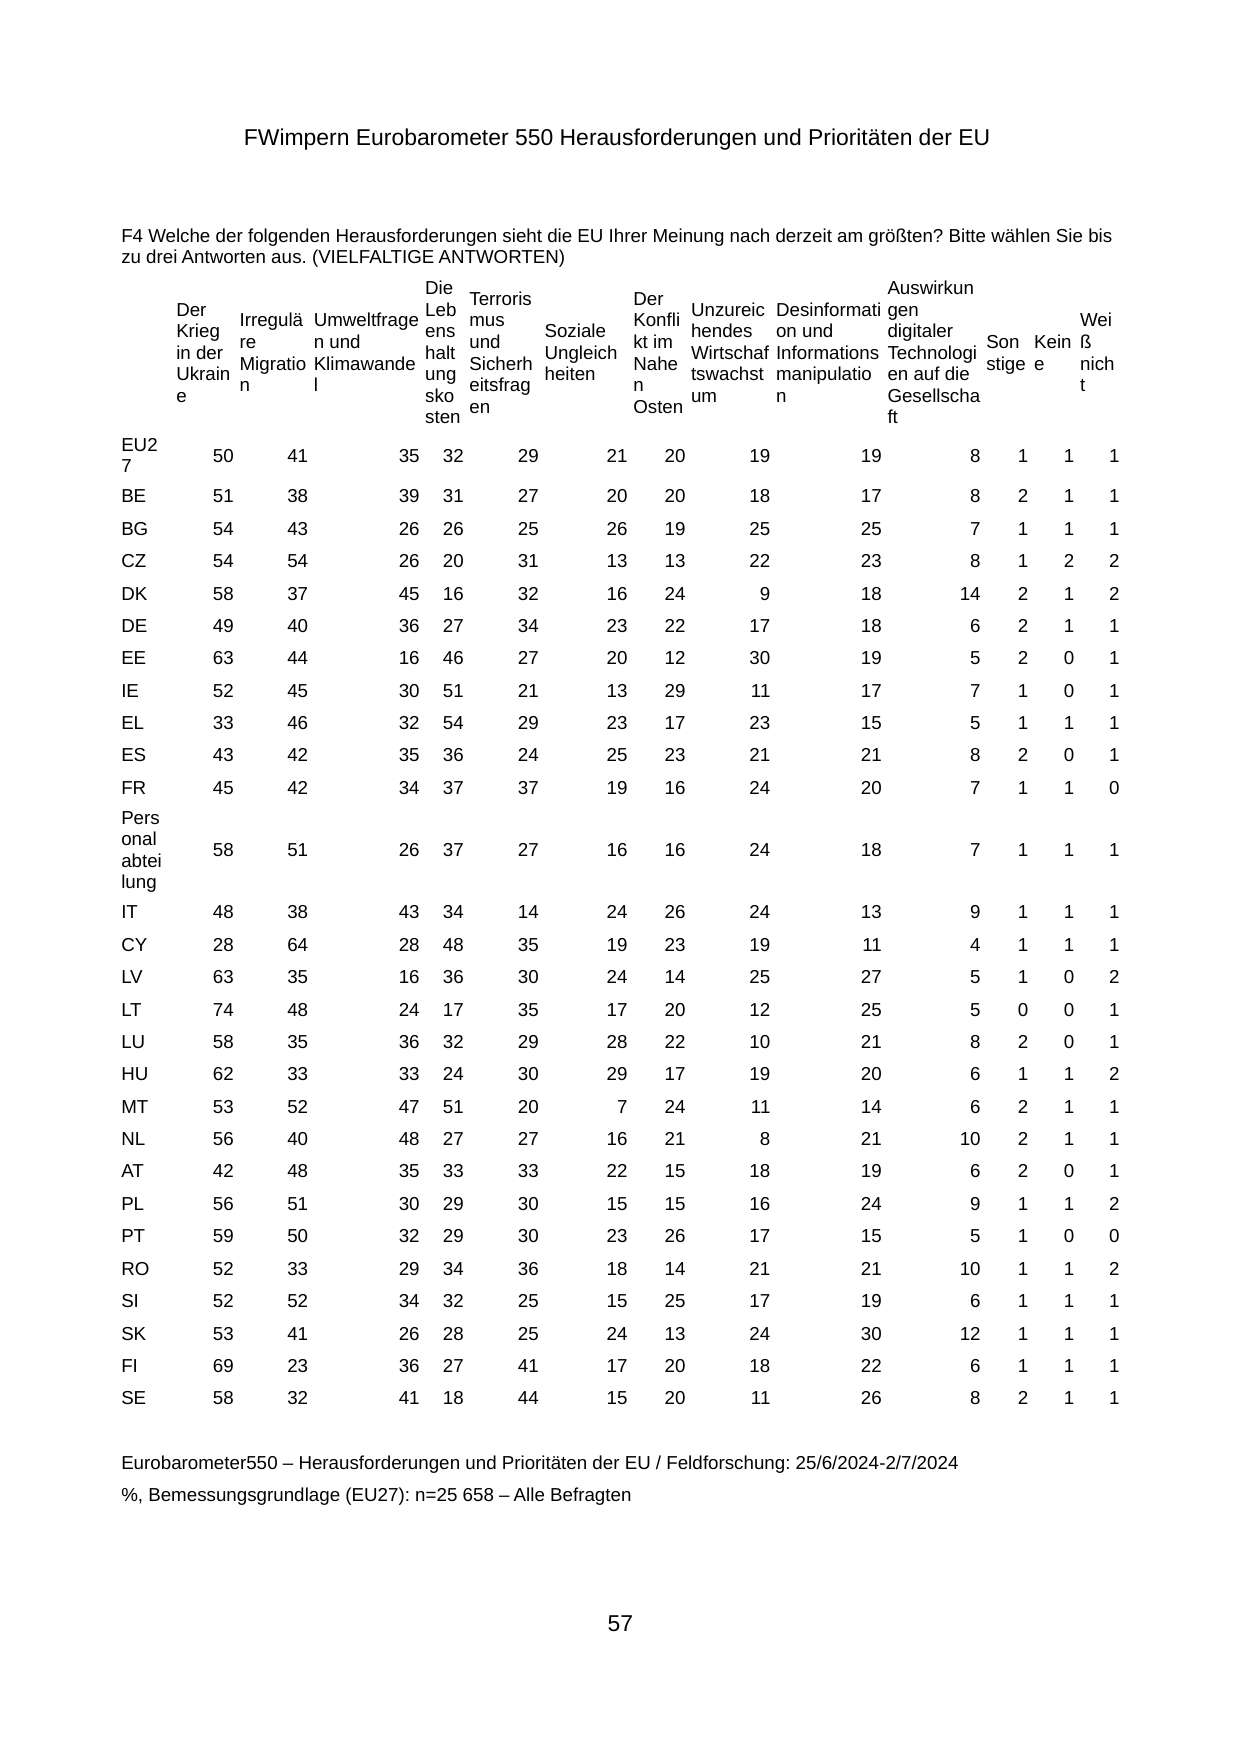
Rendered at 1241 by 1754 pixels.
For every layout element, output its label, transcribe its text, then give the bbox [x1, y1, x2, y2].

table_cell 48 [173, 896, 236, 928]
table_cell IT [118, 896, 166, 928]
table_cell ES [118, 739, 166, 771]
table_cell [166, 1155, 173, 1187]
table_cell [166, 1187, 173, 1220]
table_cell 49 [173, 609, 236, 642]
table_cell 22 [688, 545, 773, 577]
table_cell 43 [311, 896, 422, 928]
table_cell 51 [236, 1187, 311, 1220]
table_cell [166, 642, 173, 674]
table_cell 33 [422, 1155, 466, 1187]
table_cell [166, 706, 173, 739]
table_cell 74 [173, 993, 236, 1025]
table_cell 10 [688, 1025, 773, 1058]
table_cell 28 [311, 928, 422, 961]
table_cell 34 [466, 609, 541, 642]
table_cell FR [118, 771, 166, 804]
table_cell [166, 512, 173, 544]
table_cell 33 [466, 1155, 541, 1187]
table_cell 1 [983, 1349, 1031, 1382]
table_cell 34 [311, 1285, 422, 1317]
table_cell 16 [630, 804, 688, 896]
table_cell [166, 577, 173, 609]
table_cell 17 [773, 480, 884, 512]
table_cell 25 [773, 512, 884, 544]
table_cell DE [118, 609, 166, 642]
table_cell 37 [422, 804, 466, 896]
table_cell 26 [311, 512, 422, 544]
table_cell 43 [173, 739, 236, 771]
table_cell 5 [884, 706, 983, 739]
table_cell 11 [773, 928, 884, 961]
table_cell 23 [773, 545, 884, 577]
table_cell 1 [1077, 642, 1122, 674]
table_cell 1 [1077, 1349, 1122, 1382]
table_cell 43 [236, 512, 311, 544]
table_cell PL [118, 1187, 166, 1220]
table_cell 51 [236, 804, 311, 896]
table_cell [166, 1025, 173, 1058]
table_cell 24 [688, 1317, 773, 1349]
table_cell [166, 274, 173, 431]
table_cell Sonstige [983, 274, 1031, 431]
table_cell 23 [541, 1220, 630, 1252]
table_cell 24 [773, 1187, 884, 1220]
table_cell 36 [311, 609, 422, 642]
table_cell 19 [688, 1058, 773, 1090]
table_cell 0 [1077, 1220, 1122, 1252]
table_cell 2 [983, 577, 1031, 609]
table_cell 27 [773, 961, 884, 993]
table_cell 35 [466, 993, 541, 1025]
table_cell 16 [688, 1187, 773, 1220]
table_cell 1 [983, 961, 1031, 993]
table_cell 62 [173, 1058, 236, 1090]
table_cell 1 [1031, 1058, 1077, 1090]
table_cell 19 [688, 928, 773, 961]
table_cell 29 [311, 1252, 422, 1284]
table_cell 51 [422, 674, 466, 706]
table_cell 21 [630, 1123, 688, 1155]
table_cell [166, 1220, 173, 1252]
table_cell 32 [422, 1025, 466, 1058]
table_cell 29 [630, 674, 688, 706]
table_cell 20 [422, 545, 466, 577]
table_cell 25 [630, 1285, 688, 1317]
table_cell 1 [983, 1058, 1031, 1090]
table_cell 18 [688, 480, 773, 512]
table_cell [1031, 1414, 1077, 1446]
table_cell BE [118, 480, 166, 512]
table_cell EE [118, 642, 166, 674]
table_cell 22 [773, 1349, 884, 1382]
table_cell IE [118, 674, 166, 706]
table_cell 17 [630, 706, 688, 739]
table_cell 36 [311, 1025, 422, 1058]
table_cell 63 [173, 961, 236, 993]
table_cell 36 [466, 1252, 541, 1284]
table_cell 0 [1031, 1220, 1077, 1252]
table_cell [166, 804, 173, 896]
table_cell BG [118, 512, 166, 544]
table_cell 2 [983, 642, 1031, 674]
table_cell [773, 1414, 884, 1446]
table_cell [630, 1414, 688, 1446]
table_cell 23 [688, 706, 773, 739]
table_cell 20 [630, 1382, 688, 1414]
table_cell 1 [1077, 993, 1122, 1025]
table_cell AT [118, 1155, 166, 1187]
table_cell 24 [422, 1058, 466, 1090]
table_cell 36 [311, 1349, 422, 1382]
table_cell NL [118, 1123, 166, 1155]
table_cell 40 [236, 609, 311, 642]
table_cell 12 [630, 642, 688, 674]
table_cell [166, 1090, 173, 1122]
table_cell 15 [773, 706, 884, 739]
table_cell 6 [884, 1155, 983, 1187]
table_cell Keine [1031, 274, 1077, 431]
table_cell 30 [466, 1187, 541, 1220]
table_cell Weiß nicht [1077, 274, 1122, 431]
table_cell 35 [311, 739, 422, 771]
table_cell 16 [630, 771, 688, 804]
table_cell 7 [884, 512, 983, 544]
table_cell 17 [688, 1285, 773, 1317]
table_cell 54 [422, 706, 466, 739]
table_cell 5 [884, 993, 983, 1025]
table_cell 1 [983, 706, 1031, 739]
table_cell [166, 1123, 173, 1155]
table_cell 58 [173, 1382, 236, 1414]
table_cell [166, 993, 173, 1025]
table_cell 21 [773, 1025, 884, 1058]
table_cell 59 [173, 1220, 236, 1252]
table_cell 26 [422, 512, 466, 544]
table_cell 47 [311, 1090, 422, 1122]
table_cell Terrorismus und Sicherheitsfragen [466, 274, 541, 431]
table_cell 44 [466, 1382, 541, 1414]
table_cell 2 [983, 1382, 1031, 1414]
table_cell 17 [422, 993, 466, 1025]
table_cell 2 [1031, 545, 1077, 577]
table_cell 16 [311, 961, 422, 993]
table_cell 1 [983, 1317, 1031, 1349]
table_cell 11 [688, 674, 773, 706]
table_cell 20 [630, 993, 688, 1025]
table_cell 1 [983, 771, 1031, 804]
table_cell 18 [773, 577, 884, 609]
table_cell 1 [983, 1187, 1031, 1220]
table_cell 1 [1077, 1382, 1122, 1414]
table_cell 46 [422, 642, 466, 674]
table_cell Umweltfragen und Klimawandel [311, 274, 422, 431]
table_cell 2 [983, 1123, 1031, 1155]
table_cell 12 [688, 993, 773, 1025]
table_cell 8 [688, 1123, 773, 1155]
table_cell [466, 1414, 541, 1446]
table_cell 1 [1077, 1285, 1122, 1317]
table_cell 20 [630, 431, 688, 480]
table_cell 41 [236, 431, 311, 480]
table_cell 34 [422, 1252, 466, 1284]
table_cell 2 [1077, 1058, 1122, 1090]
table_cell 63 [173, 642, 236, 674]
table_cell 27 [422, 609, 466, 642]
table_cell 45 [173, 771, 236, 804]
table_cell 1 [1031, 1382, 1077, 1414]
table_cell 0 [1031, 961, 1077, 993]
table_cell 23 [541, 706, 630, 739]
table_cell 22 [630, 1025, 688, 1058]
table_cell 25 [466, 1317, 541, 1349]
table_cell 19 [541, 928, 630, 961]
table_cell MT [118, 1090, 166, 1122]
table_cell 2 [983, 609, 1031, 642]
table_cell 8 [884, 431, 983, 480]
table_cell 0 [1031, 1025, 1077, 1058]
table_cell 20 [773, 1058, 884, 1090]
table_cell 1 [1031, 480, 1077, 512]
table_cell 20 [773, 771, 884, 804]
table_cell 15 [541, 1187, 630, 1220]
table_cell 1 [1077, 609, 1122, 642]
table_cell [166, 1414, 173, 1446]
table_cell 32 [422, 431, 466, 480]
table_cell 1 [983, 928, 1031, 961]
table_cell 1 [1077, 928, 1122, 961]
table_cell 23 [236, 1349, 311, 1382]
table_cell 2 [983, 1025, 1031, 1058]
table_cell 58 [173, 1025, 236, 1058]
table_cell Auswirkungen digitaler Technologien auf die Gesellschaft [884, 274, 983, 431]
table_cell 23 [630, 739, 688, 771]
table_cell 18 [688, 1155, 773, 1187]
table_cell 1 [1031, 431, 1077, 480]
table_cell 0 [1031, 674, 1077, 706]
table_cell SK [118, 1317, 166, 1349]
table_cell [311, 1414, 422, 1446]
table_cell 0 [1031, 739, 1077, 771]
table_cell 51 [422, 1090, 466, 1122]
table_cell 14 [884, 577, 983, 609]
table_cell 26 [311, 804, 422, 896]
table_cell CY [118, 928, 166, 961]
table_cell 13 [541, 545, 630, 577]
table_cell 17 [541, 1349, 630, 1382]
table_cell 1 [983, 674, 1031, 706]
table_cell 52 [236, 1285, 311, 1317]
table_cell 1 [1031, 1090, 1077, 1122]
table_cell 7 [884, 804, 983, 896]
table_cell 1 [983, 1220, 1031, 1252]
table_cell 54 [173, 512, 236, 544]
table_cell 1 [1077, 512, 1122, 544]
table_cell 21 [466, 674, 541, 706]
table_cell 26 [311, 1317, 422, 1349]
table_cell [166, 928, 173, 961]
table_cell 19 [773, 431, 884, 480]
table_cell 18 [773, 804, 884, 896]
table_cell [1077, 1414, 1122, 1446]
table_cell 17 [688, 609, 773, 642]
table_cell 8 [884, 739, 983, 771]
table_cell 1 [1031, 512, 1077, 544]
table_cell 2 [983, 739, 1031, 771]
table_cell 6 [884, 1058, 983, 1090]
table_cell 2 [983, 480, 1031, 512]
table_cell 25 [688, 961, 773, 993]
table_cell 0 [1031, 1155, 1077, 1187]
table_cell 33 [173, 706, 236, 739]
table_cell 30 [311, 1187, 422, 1220]
table_cell FI [118, 1349, 166, 1382]
table_cell 39 [311, 480, 422, 512]
table_cell 29 [466, 706, 541, 739]
table_cell 1 [1031, 1317, 1077, 1349]
table_cell 8 [884, 545, 983, 577]
table_cell 17 [773, 674, 884, 706]
table_cell 1 [983, 804, 1031, 896]
table_cell 8 [884, 480, 983, 512]
table_cell 52 [173, 674, 236, 706]
table_cell 2 [1077, 961, 1122, 993]
table_cell 27 [466, 804, 541, 896]
table_cell 6 [884, 1349, 983, 1382]
table_cell 22 [630, 609, 688, 642]
table_cell 42 [236, 771, 311, 804]
table_cell [884, 1414, 983, 1446]
table_cell 24 [466, 739, 541, 771]
table_cell 54 [236, 545, 311, 577]
table_cell 29 [422, 1187, 466, 1220]
table_cell 18 [773, 609, 884, 642]
table_cell 1 [1031, 928, 1077, 961]
table_cell 26 [773, 1382, 884, 1414]
table_cell 27 [466, 1123, 541, 1155]
table_cell 13 [630, 545, 688, 577]
table_cell 19 [688, 431, 773, 480]
table_cell 9 [688, 577, 773, 609]
table_cell 7 [541, 1090, 630, 1122]
table_cell 53 [173, 1317, 236, 1349]
table_cell 56 [173, 1187, 236, 1220]
table_cell Unzureichendes Wirtschaftswachstum [688, 274, 773, 431]
table_cell 13 [541, 674, 630, 706]
table_cell 21 [688, 739, 773, 771]
table_cell 26 [311, 545, 422, 577]
table_cell CZ [118, 545, 166, 577]
table_cell 14 [630, 961, 688, 993]
table_cell Irreguläre Migration [236, 274, 311, 431]
table_cell 30 [466, 961, 541, 993]
table_cell [166, 1349, 173, 1382]
table_cell 1 [983, 431, 1031, 480]
table_cell [541, 1414, 630, 1446]
table_cell 9 [884, 896, 983, 928]
table_cell 35 [466, 928, 541, 961]
table_cell 19 [773, 1155, 884, 1187]
table_cell 1 [1077, 1155, 1122, 1187]
table_cell EU27 [118, 431, 166, 480]
table_cell 17 [630, 1058, 688, 1090]
table_cell [118, 1414, 166, 1446]
table_cell 16 [422, 577, 466, 609]
table_cell 1 [1077, 674, 1122, 706]
table_cell [983, 1414, 1031, 1446]
table_cell 40 [236, 1123, 311, 1155]
table_cell 25 [466, 512, 541, 544]
table_cell [688, 1414, 773, 1446]
table_cell 48 [236, 993, 311, 1025]
table_cell 24 [688, 771, 773, 804]
table_cell Die Lebenshaltungskosten [422, 274, 466, 431]
table_cell 10 [884, 1252, 983, 1284]
table_cell 13 [630, 1317, 688, 1349]
table_cell [166, 609, 173, 642]
table_cell 27 [466, 480, 541, 512]
table_cell 27 [466, 642, 541, 674]
table_cell 1 [1077, 896, 1122, 928]
table_cell 18 [541, 1252, 630, 1284]
table_cell 15 [630, 1155, 688, 1187]
table_cell 13 [773, 896, 884, 928]
table_cell 36 [422, 739, 466, 771]
table_cell [166, 674, 173, 706]
table_cell 1 [1077, 1090, 1122, 1122]
table_cell 30 [688, 642, 773, 674]
table_cell 32 [311, 1220, 422, 1252]
table_cell SI [118, 1285, 166, 1317]
table_cell 1 [1077, 706, 1122, 739]
table_cell Desinformation und Informationsmanipulation [773, 274, 884, 431]
table_cell 11 [688, 1090, 773, 1122]
table_cell 20 [630, 480, 688, 512]
table_cell 24 [311, 993, 422, 1025]
table_cell 36 [422, 961, 466, 993]
table_cell 52 [173, 1252, 236, 1284]
table_cell 1 [1031, 609, 1077, 642]
table_cell 42 [173, 1155, 236, 1187]
table_cell 38 [236, 480, 311, 512]
table_cell 32 [422, 1285, 466, 1317]
table_cell 33 [311, 1058, 422, 1090]
table_cell 1 [1077, 739, 1122, 771]
table_cell 2 [1077, 577, 1122, 609]
table_cell 7 [884, 771, 983, 804]
table_cell 20 [541, 642, 630, 674]
table_cell 21 [773, 1252, 884, 1284]
table_cell 22 [541, 1155, 630, 1187]
table_cell [166, 961, 173, 993]
table_cell 50 [236, 1220, 311, 1252]
table_cell LT [118, 993, 166, 1025]
table_cell [166, 1382, 173, 1414]
table_cell 9 [884, 1187, 983, 1220]
table_cell 37 [236, 577, 311, 609]
table_cell 21 [773, 1123, 884, 1155]
table_cell 25 [688, 512, 773, 544]
table_cell 20 [466, 1090, 541, 1122]
table_cell Personalabteilung [118, 804, 166, 896]
table_cell SE [118, 1382, 166, 1414]
table_cell 31 [466, 545, 541, 577]
table_cell %, Bemessungsgrundlage (EU27): n=25 658 – Alle Befragten [118, 1479, 1122, 1511]
table_cell 0 [1077, 771, 1122, 804]
table_cell [166, 1285, 173, 1317]
table_cell 42 [236, 739, 311, 771]
table_cell 28 [173, 928, 236, 961]
table_cell 6 [884, 1090, 983, 1122]
table_cell 2 [983, 1090, 1031, 1122]
table_cell [166, 739, 173, 771]
table_cell 30 [773, 1317, 884, 1349]
table_cell 1 [1031, 804, 1077, 896]
table_cell Der Konflikt im Nahen Osten [630, 274, 688, 431]
table_cell 19 [630, 512, 688, 544]
table_cell 1 [1077, 1025, 1122, 1058]
table_cell 14 [773, 1090, 884, 1122]
table_cell 19 [541, 771, 630, 804]
table_cell [422, 1414, 466, 1446]
table_cell 25 [466, 1285, 541, 1317]
table_cell 27 [422, 1123, 466, 1155]
table_cell [166, 896, 173, 928]
table_cell 30 [466, 1220, 541, 1252]
table_cell [166, 480, 173, 512]
table_cell 27 [422, 1349, 466, 1382]
table_cell [166, 1058, 173, 1090]
table_cell 4 [884, 928, 983, 961]
table_cell 19 [773, 642, 884, 674]
table_cell 21 [541, 431, 630, 480]
table_cell 12 [884, 1317, 983, 1349]
table_cell Der Krieg in der Ukraine [173, 274, 236, 431]
table_cell 0 [1031, 993, 1077, 1025]
table_cell 31 [422, 480, 466, 512]
table_cell 1 [1031, 896, 1077, 928]
table_cell 8 [884, 1025, 983, 1058]
table_cell 29 [466, 431, 541, 480]
table_cell Soziale Ungleichheiten [541, 274, 630, 431]
table_cell 1 [1031, 1123, 1077, 1155]
table_cell 1 [1077, 1317, 1122, 1349]
table_cell 14 [630, 1252, 688, 1284]
table_cell [166, 545, 173, 577]
table_cell 41 [311, 1382, 422, 1414]
table_cell 1 [983, 1285, 1031, 1317]
table_cell 32 [466, 577, 541, 609]
table_cell 16 [311, 642, 422, 674]
table_cell 26 [630, 1220, 688, 1252]
table_cell 41 [466, 1349, 541, 1382]
table_cell 23 [630, 928, 688, 961]
table_cell 29 [466, 1025, 541, 1058]
table_cell 30 [466, 1058, 541, 1090]
table_cell 32 [311, 706, 422, 739]
table_cell 51 [173, 480, 236, 512]
table_cell 18 [422, 1382, 466, 1414]
table_cell 20 [541, 480, 630, 512]
table_cell 23 [541, 609, 630, 642]
table_cell 34 [311, 771, 422, 804]
table_cell 35 [236, 1025, 311, 1058]
table_cell 45 [236, 674, 311, 706]
table_cell 1 [1077, 480, 1122, 512]
table_cell 53 [173, 1090, 236, 1122]
table_cell 1 [983, 1252, 1031, 1284]
table_cell 19 [773, 1285, 884, 1317]
table_cell LU [118, 1025, 166, 1058]
table_cell 32 [236, 1382, 311, 1414]
table_cell 25 [773, 993, 884, 1025]
table_cell HU [118, 1058, 166, 1090]
table_cell 34 [422, 896, 466, 928]
table_cell 0 [983, 993, 1031, 1025]
table_cell 44 [236, 642, 311, 674]
table_cell [166, 1317, 173, 1349]
table_cell [173, 1414, 236, 1446]
table_cell 28 [422, 1317, 466, 1349]
table_cell 1 [1031, 577, 1077, 609]
table_cell 6 [884, 609, 983, 642]
table_cell 26 [630, 896, 688, 928]
table_cell 2 [1077, 1187, 1122, 1220]
table_cell PT [118, 1220, 166, 1252]
table_cell 1 [983, 512, 1031, 544]
table_cell 35 [236, 961, 311, 993]
table_cell 6 [884, 1285, 983, 1317]
table_cell 24 [630, 1090, 688, 1122]
table_cell 18 [688, 1349, 773, 1382]
table_cell 24 [541, 1317, 630, 1349]
table_cell 48 [311, 1123, 422, 1155]
table_cell 2 [1077, 545, 1122, 577]
table_cell 1 [1031, 1285, 1077, 1317]
table_cell 52 [236, 1090, 311, 1122]
table_cell 45 [311, 577, 422, 609]
table_cell 5 [884, 961, 983, 993]
table_cell 21 [773, 739, 884, 771]
table_cell 24 [541, 896, 630, 928]
table_cell 28 [541, 1025, 630, 1058]
table_cell 2 [1077, 1252, 1122, 1284]
table_cell 15 [630, 1187, 688, 1220]
table_cell [236, 1414, 311, 1446]
table_cell 33 [236, 1252, 311, 1284]
table_cell 15 [541, 1285, 630, 1317]
table_cell 1 [1031, 1252, 1077, 1284]
table_cell 58 [173, 577, 236, 609]
table_cell DK [118, 577, 166, 609]
table_cell 14 [466, 896, 541, 928]
table_cell 26 [541, 512, 630, 544]
table_cell 46 [236, 706, 311, 739]
table_cell 2 [983, 1155, 1031, 1187]
table_cell 29 [541, 1058, 630, 1090]
table_cell 24 [688, 804, 773, 896]
table_cell 29 [422, 1220, 466, 1252]
table_cell 16 [541, 1123, 630, 1155]
table_cell [118, 274, 166, 431]
table_cell 10 [884, 1123, 983, 1155]
table_cell 24 [541, 961, 630, 993]
table_cell [166, 1252, 173, 1284]
table_header F4 Welche der folgenden Herausforderungen sieht die EU Ihrer Meinung nach derzeit am größten? Bitte wählen Sie bis zu drei Antworten aus. (VIELFALTIGE ANTWORTEN) [118, 218, 1122, 274]
table_cell 50 [173, 431, 236, 480]
table_cell 24 [630, 577, 688, 609]
table_cell [166, 771, 173, 804]
table_cell 33 [236, 1058, 311, 1090]
table_cell LV [118, 961, 166, 993]
table_cell [166, 431, 173, 480]
table_cell 24 [688, 896, 773, 928]
table_cell 1 [1031, 771, 1077, 804]
table_cell 1 [1031, 706, 1077, 739]
table_cell 1 [983, 896, 1031, 928]
table_cell 41 [236, 1317, 311, 1349]
table_cell 25 [541, 739, 630, 771]
table_cell 1 [1031, 1349, 1077, 1382]
table_cell 11 [688, 1382, 773, 1414]
table_cell RO [118, 1252, 166, 1284]
table_cell 37 [466, 771, 541, 804]
table_cell 69 [173, 1349, 236, 1382]
table_cell 16 [541, 804, 630, 896]
table_cell 21 [688, 1252, 773, 1284]
table_cell 1 [1077, 804, 1122, 896]
table_cell 5 [884, 642, 983, 674]
table_cell 35 [311, 431, 422, 480]
table_cell 48 [236, 1155, 311, 1187]
table_cell 16 [541, 577, 630, 609]
table_cell 48 [422, 928, 466, 961]
table_cell 38 [236, 896, 311, 928]
table_cell 15 [541, 1382, 630, 1414]
table_cell 37 [422, 771, 466, 804]
table_cell 17 [541, 993, 630, 1025]
table_cell 17 [688, 1220, 773, 1252]
table_cell 20 [630, 1349, 688, 1382]
table_cell 35 [311, 1155, 422, 1187]
table_cell EL [118, 706, 166, 739]
table_cell 1 [1031, 1187, 1077, 1220]
table_cell 0 [1031, 642, 1077, 674]
table_cell 15 [773, 1220, 884, 1252]
table_cell 56 [173, 1123, 236, 1155]
table_cell 1 [1077, 1123, 1122, 1155]
table_cell 64 [236, 928, 311, 961]
table_cell Eurobarometer550 – Herausforderungen und Prioritäten der EU / Feldforschung: 25/6/2024-2/7/2024 [118, 1446, 1122, 1479]
table_cell 8 [884, 1382, 983, 1414]
table_cell 1 [983, 545, 1031, 577]
table_cell 58 [173, 804, 236, 896]
table_cell 54 [173, 545, 236, 577]
table_cell 52 [173, 1285, 236, 1317]
table_cell 5 [884, 1220, 983, 1252]
table_cell 1 [1077, 431, 1122, 480]
table_cell 7 [884, 674, 983, 706]
table_cell 30 [311, 674, 422, 706]
